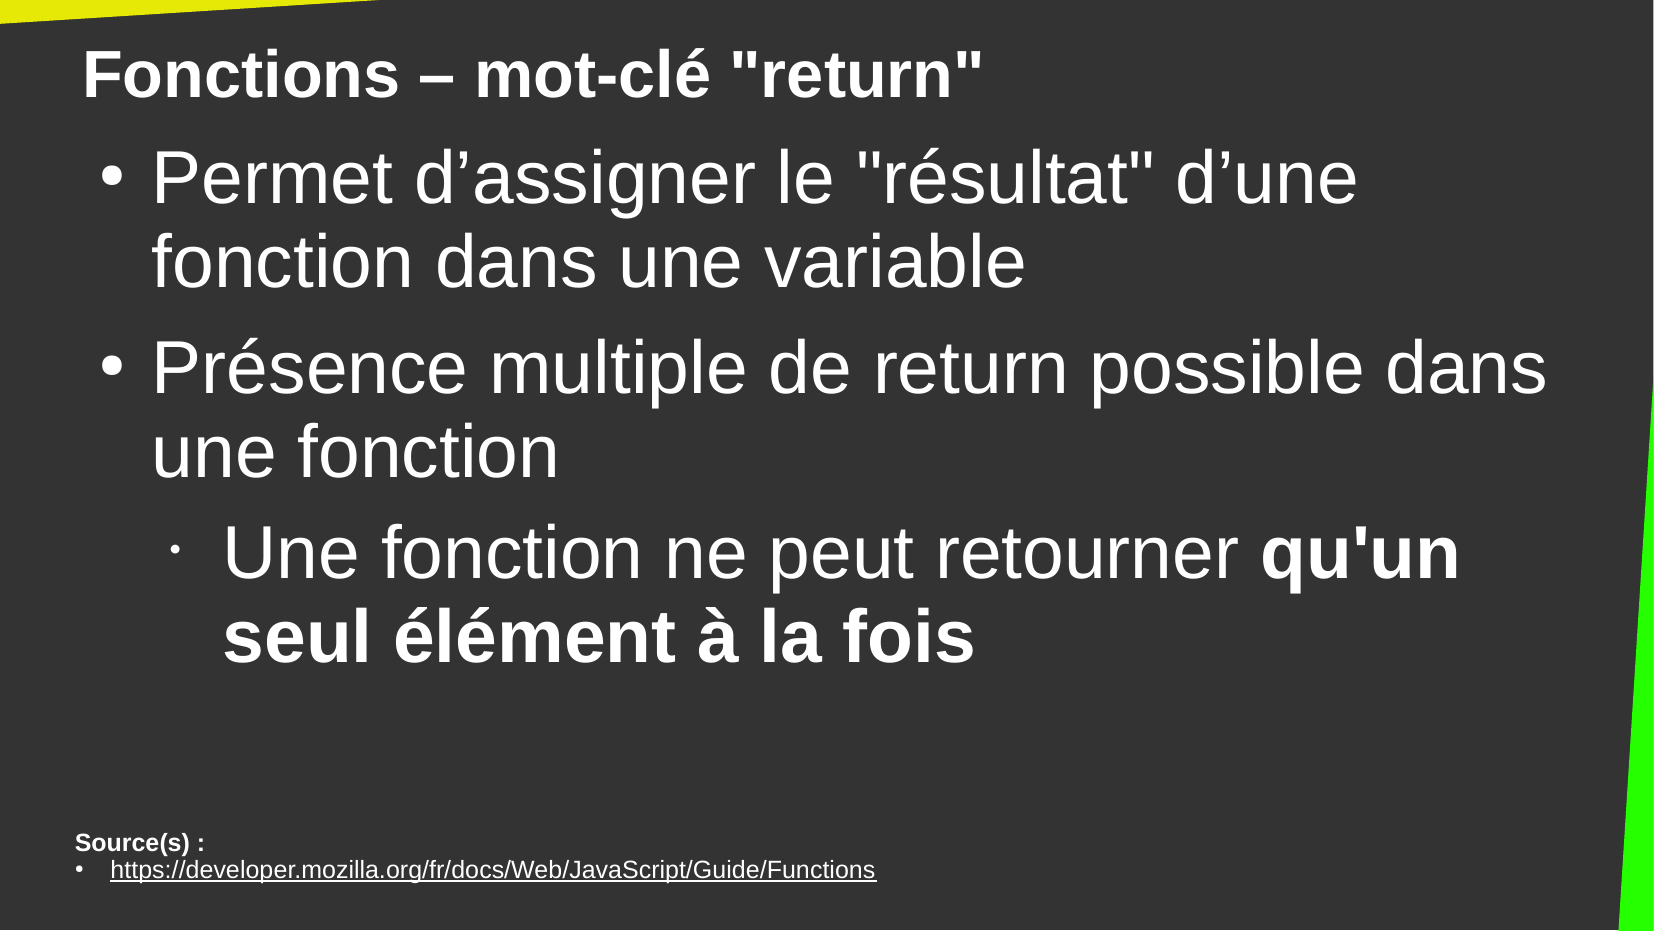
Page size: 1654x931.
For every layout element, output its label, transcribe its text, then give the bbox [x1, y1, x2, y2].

text_box [0, 0, 380, 24]
title Fonctions – mot-clé "return" [82, 37, 1571, 114]
text_box Source(s) : https://developer.mozilla.org/fr/docs/Web/JavaScript/Guide/Functions [60, 820, 1583, 892]
list Permet d’assigner le "résultat" d’une fonction dans une variable Présence multiple de return possible dans une fonction Une fonction ne peut retourner qu'un seul élément à la fois [80, 135, 1620, 745]
text_box [1618, 368, 1654, 931]
